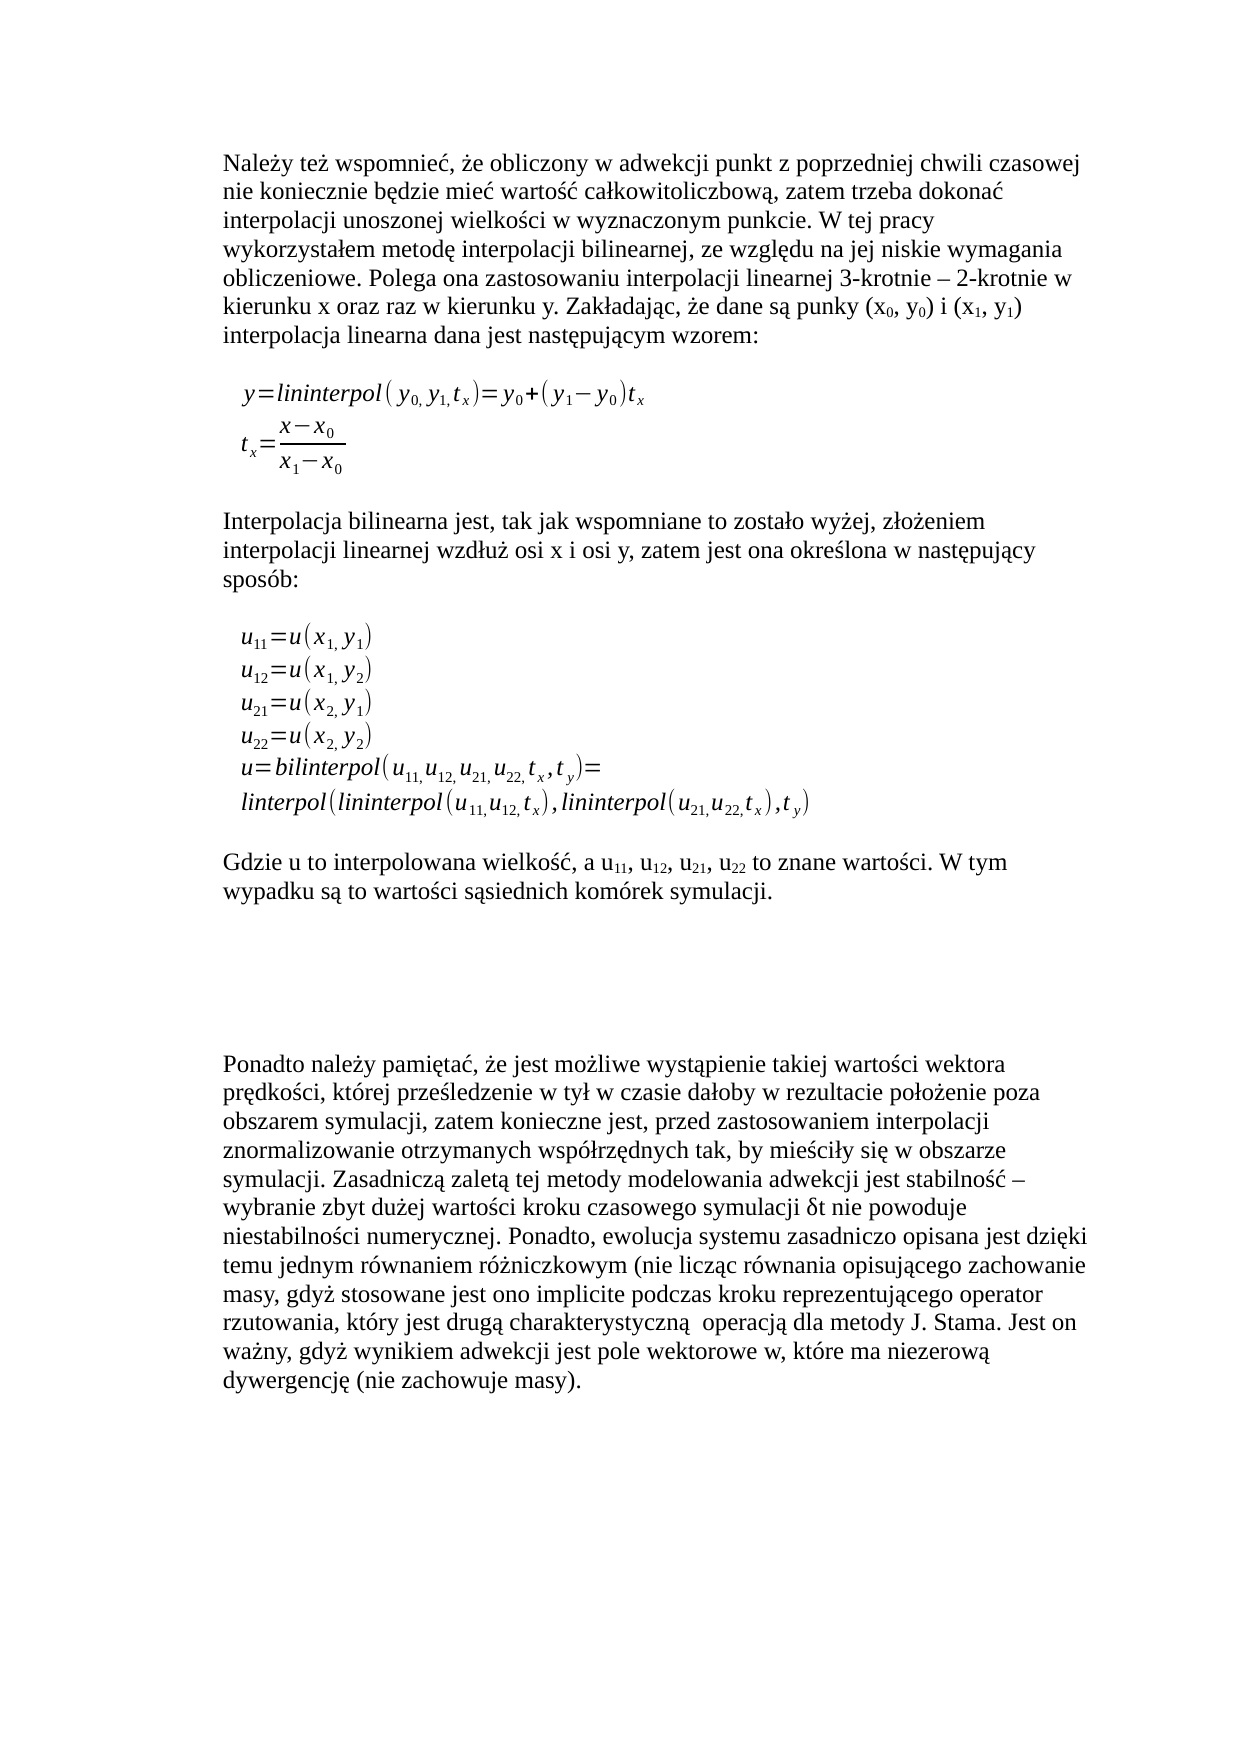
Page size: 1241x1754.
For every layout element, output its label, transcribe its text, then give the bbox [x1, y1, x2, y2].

list Ponadto należy pamiętać, że jest możliwe wystąpienie takiej wartości wektora prędkości, której prześledzenie w tył w czasie dałoby w rezultacie położenie poza obszarem symulacji, zatem konieczne jest, przed zastosowaniem interpolacji znormalizowanie otrzymanych współrzędnych tak, by mieściły się w obszarze symulacji. Zasadniczą zaletą tej metody modelowania adwekcji jest stabilność – wybranie zbyt dużej wartości kroku czasowego symulacji δt nie powoduje niestabilności numerycznej. Ponadto, ewolucja systemu zasadniczo opisana jest dzięki temu jednym równaniem różniczkowym (nie licząc równania opisującego zachowanie masy, gdyż stosowane jest ono implicite podczas kroku reprezentującego operator rzutowania, który jest drugą charakterystyczną operacją dla metody J. Stama. Jest on ważny, gdyż wynikiem adwekcji jest pole wektorowe w, które ma niezerową dywergencję (nie zachowuje masy). [185, 1049, 1093, 1394]
list Interpolacja bilinearna jest, tak jak wspomniane to zostało wyżej, złożeniem interpolacji linearnej wzdłuż osi x i osi y, zatem jest ona określona w następujący sposób: [185, 506, 1093, 592]
list Należy też wspomnieć, że obliczony w adwekcji punkt z poprzedniej chwili czasowej nie koniecznie będzie mieć wartość całkowitoliczbową, zatem trzeba dokonać interpolacji unoszonej wielkości w wyznaczonym punkcie. W tej pracy wykorzystałem metodę interpolacji bilinearnej, ze względu na jej niskie wymagania obliczeniowe. Polega ona zastosowaniu interpolacji linearnej 3-krotnie – 2-krotnie w kierunku x oraz raz w kierunku y. Zakładając, że dane są punky (x0, y0) i (x1, y1) interpolacja linearna dana jest następującym wzorem: [185, 148, 1093, 349]
list Gdzie u to interpolowana wielkość, a u11, u12, u21, u22 to znane wartości. W tym wypadku są to wartości sąsiednich komórek symulacji. [185, 847, 1093, 905]
